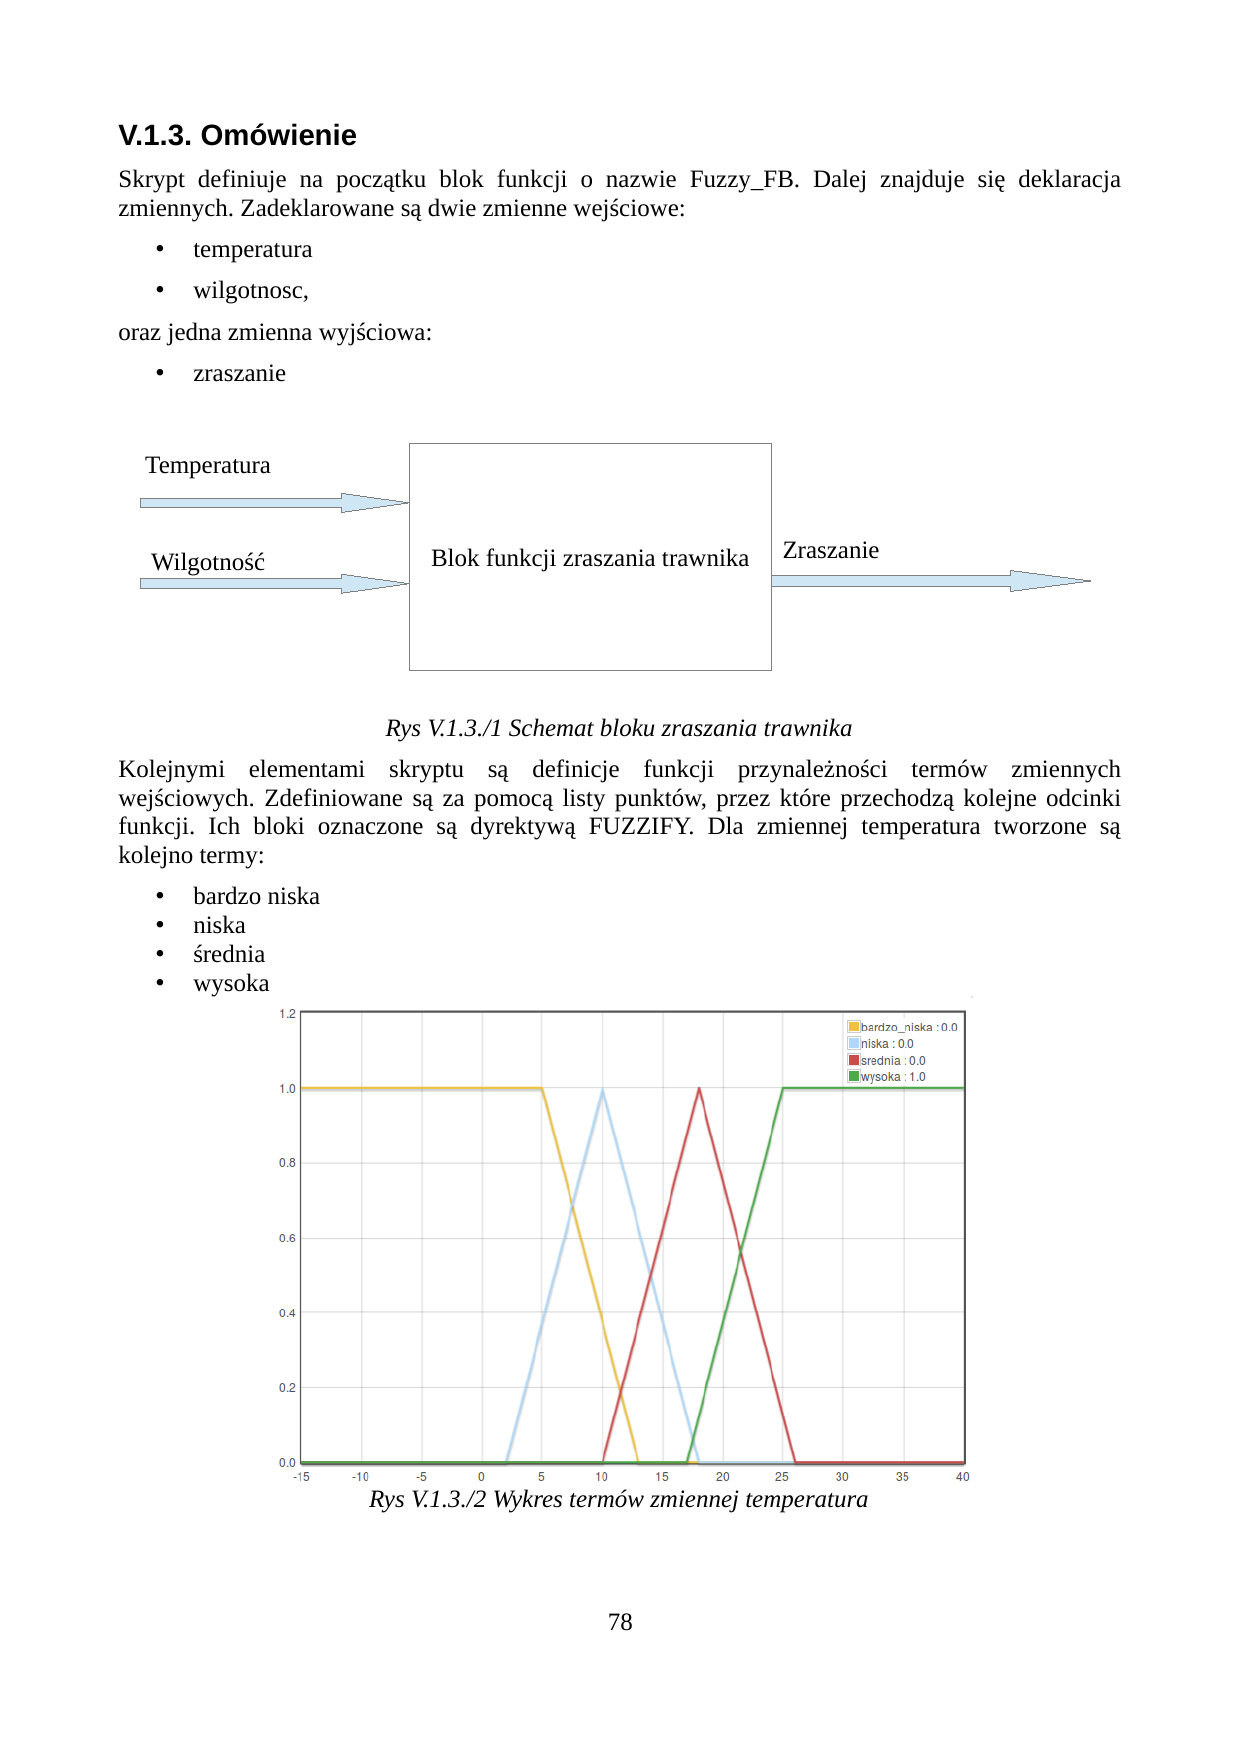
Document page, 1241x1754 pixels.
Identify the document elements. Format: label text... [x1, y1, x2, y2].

subtitle Omówienie [118, 118, 1122, 152]
picture [267, 996, 973, 1485]
list zraszanie [156, 358, 1122, 387]
text Skrypt definiuje na początku blok funkcji o nazwie Fuzzy_FB. Dalej znajduje się deklaracja zmiennych. Zadeklarowane są dwie zmienne wejściowe: [118, 164, 1122, 222]
text Rys V.1.3./1 Schemat bloku zraszania trawnika [118, 713, 1122, 741]
text oraz jedna zmienna wyjściowa: [118, 317, 1122, 346]
list temperatura [156, 234, 1122, 263]
list bardzo niska [156, 881, 1122, 910]
list średnia [156, 939, 1122, 968]
text Kolejnymi elementami skryptu są definicje funkcji przynależności termów zmiennych wejściowych. Zdefiniowane są za pomocą listy punktów, przez które przechodzą kolejne odcinki funkcji. Ich bloki oznaczone są dyrektywą FUZZIFY. Dla zmiennej temperatura tworzone są kolejno termy: [118, 754, 1122, 869]
text Rys V.1.3./2 Wykres termów zmiennej temperatura [118, 1485, 1122, 1513]
list wysoka [156, 968, 1122, 996]
list niska [156, 910, 1122, 939]
list wilgotnosc, [156, 276, 1122, 304]
